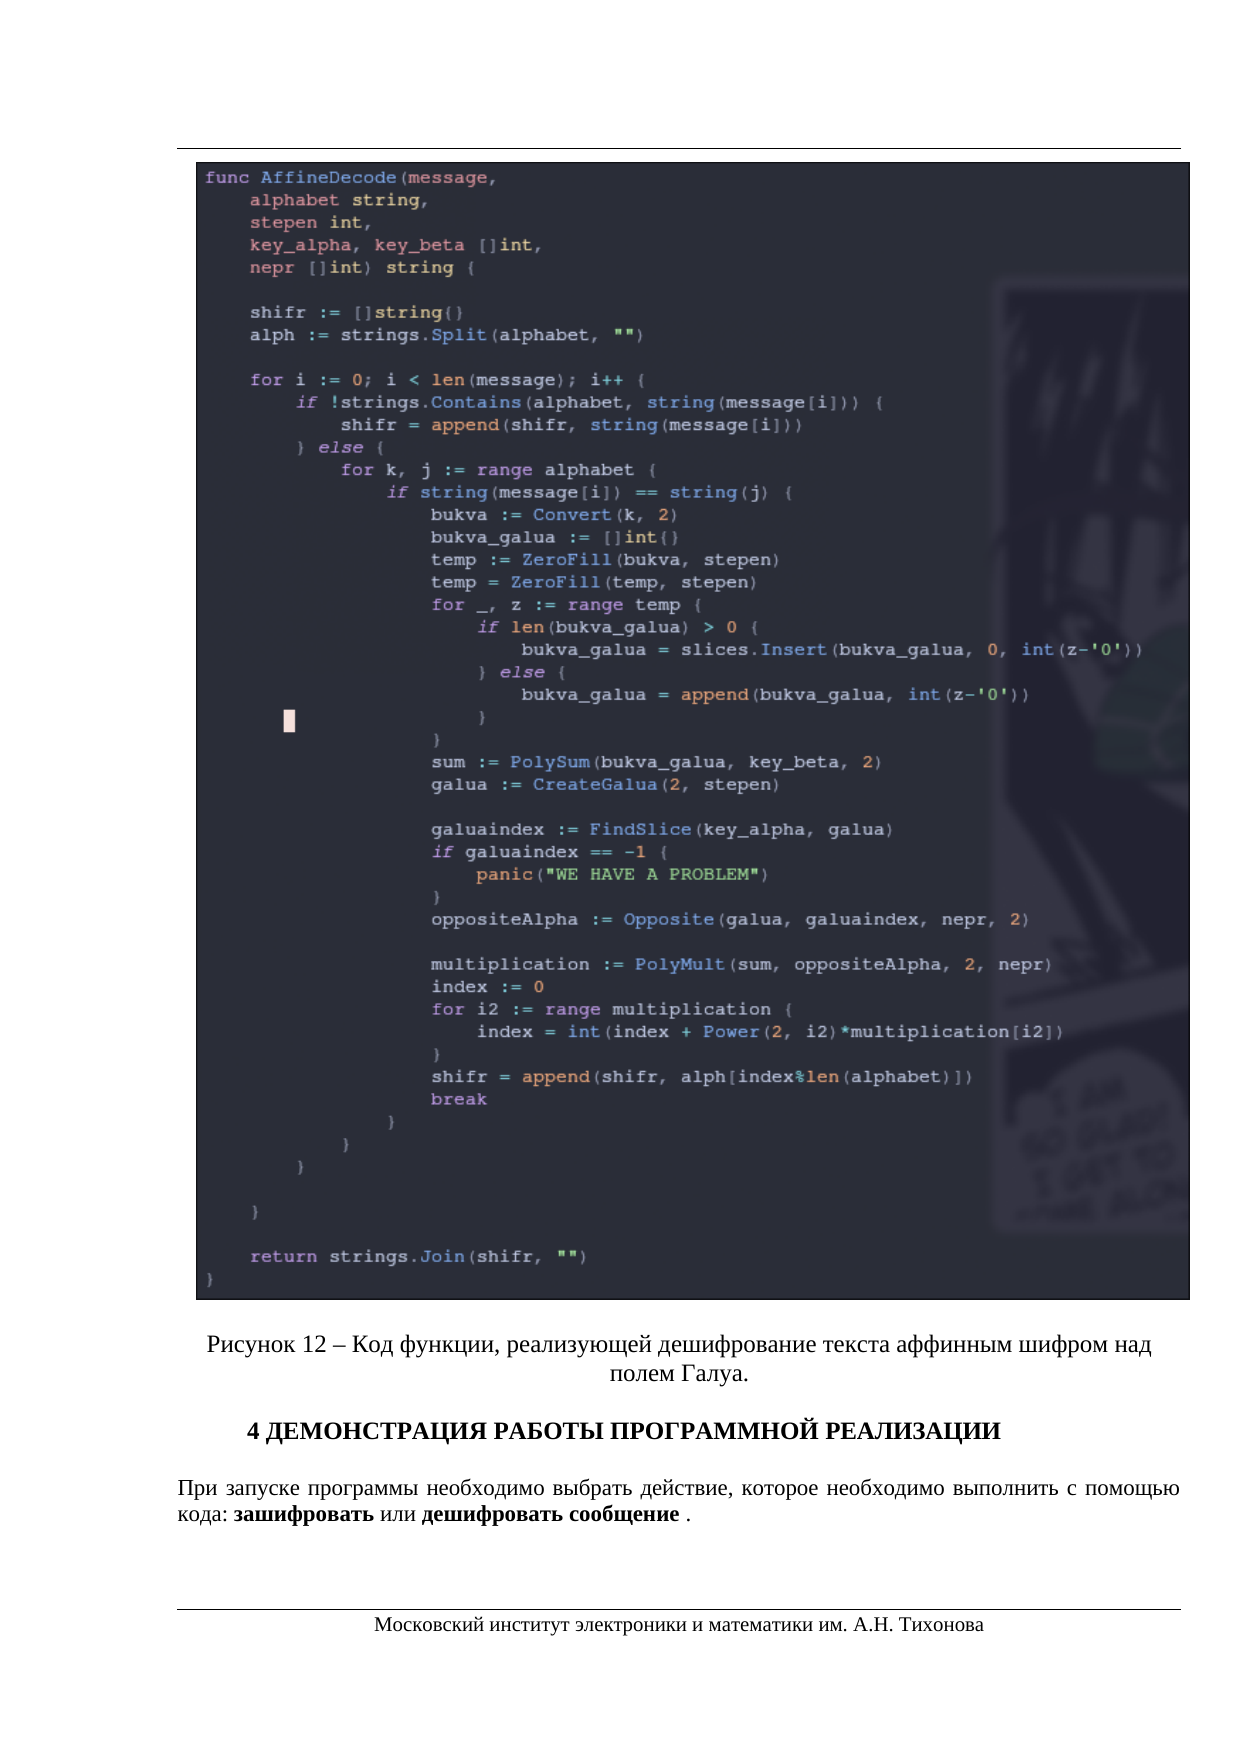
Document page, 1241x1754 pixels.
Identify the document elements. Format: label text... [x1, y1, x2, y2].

text При запуске программы необходимо выбрать действие, которое необходимо выполнить с помощью кода: зашифровать или дешифровать сообщение . [177, 1474, 1181, 1526]
text Рисунок 12 – Код функции, реализующей дешифрование текста аффинным шифром над полем Галуа. [177, 1329, 1181, 1387]
picture [196, 162, 1190, 1300]
subtitle 4 ДЕМОНСТРАЦИЯ РАБОТЫ ПРОГРАММНОЙ РЕАЛИЗАЦИИ [247, 1416, 1181, 1444]
